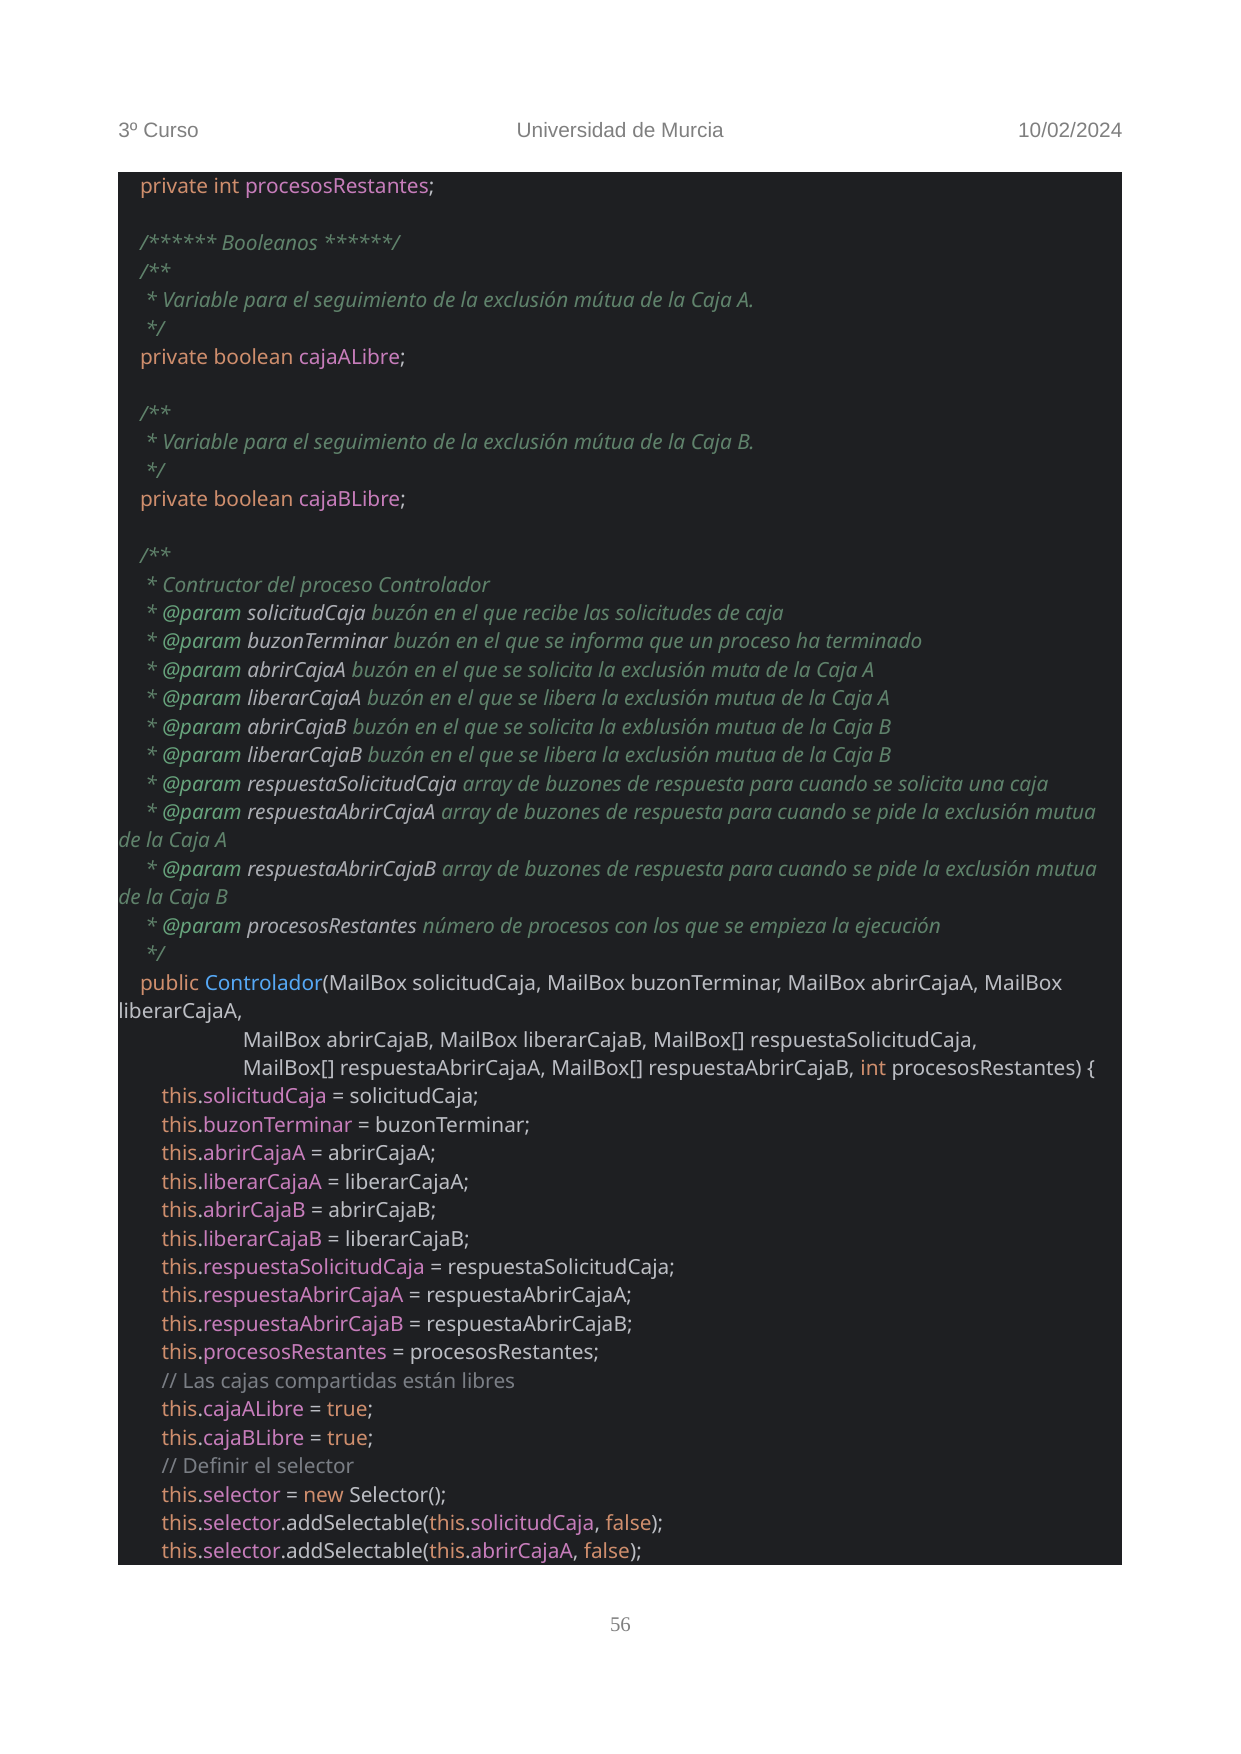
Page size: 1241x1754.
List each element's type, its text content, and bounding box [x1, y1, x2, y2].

text private int procesosRestantes; /****** Booleanos ******/ /** * Variable para el seguimiento de la exclusión mútua de la Caja A. */ private boolean cajaALibre; /** * Variable para el seguimiento de la exclusión mútua de la Caja B. */ private boolean cajaBLibre; /** * Contructor del proceso Controlador * @param solicitudCaja buzón en el que recibe las solicitudes de caja * @param buzonTerminar buzón en el que se informa que un proceso ha terminado * @param abrirCajaA buzón en el que se solicita la exclusión muta de la Caja A * @param liberarCajaA buzón en el que se libera la exclusión mutua de la Caja A * @param abrirCajaB buzón en el que se solicita la exblusión mutua de la Caja B * @param liberarCajaB buzón en el que se libera la exclusión mutua de la Caja B * @param respuestaSolicitudCaja array de buzones de respuesta para cuando se solicita una caja * @param respuestaAbrirCajaA array de buzones de respuesta para cuando se pide la exclusión mutua de la Caja A * @param respuestaAbrirCajaB array de buzones de respuesta para cuando se pide la exclusión mutua de la Caja B * @param procesosRestantes número de procesos con los que se empieza la ejecución */ public Controlador(MailBox solicitudCaja, MailBox buzonTerminar, MailBox abrirCajaA, MailBox liberarCajaA, MailBox abrirCajaB, MailBox liberarCajaB, MailBox[] respuestaSolicitudCaja, MailBox[] respuestaAbrirCajaA, MailBox[] respuestaAbrirCajaB, int procesosRestantes) { this.solicitudCaja = solicitudCaja; this.buzonTerminar = buzonTerminar; this.abrirCajaA = abrirCajaA; this.liberarCajaA = liberarCajaA; this.abrirCajaB = abrirCajaB; this.liberarCajaB = liberarCajaB; this.respuestaSolicitudCaja = respuestaSolicitudCaja; this.respuestaAbrirCajaA = respuestaAbrirCajaA; this.respuestaAbrirCajaB = respuestaAbrirCajaB; this.procesosRestantes = procesosRestantes; // Las cajas compartidas están libres this.cajaALibre = true; this.cajaBLibre = true; // Definir el selector this.selector = new Selector(); this.selector.addSelectable(this.solicitudCaja, false); this.selector.addSelectable(this.abrirCajaA, false); [118, 172, 1122, 1565]
